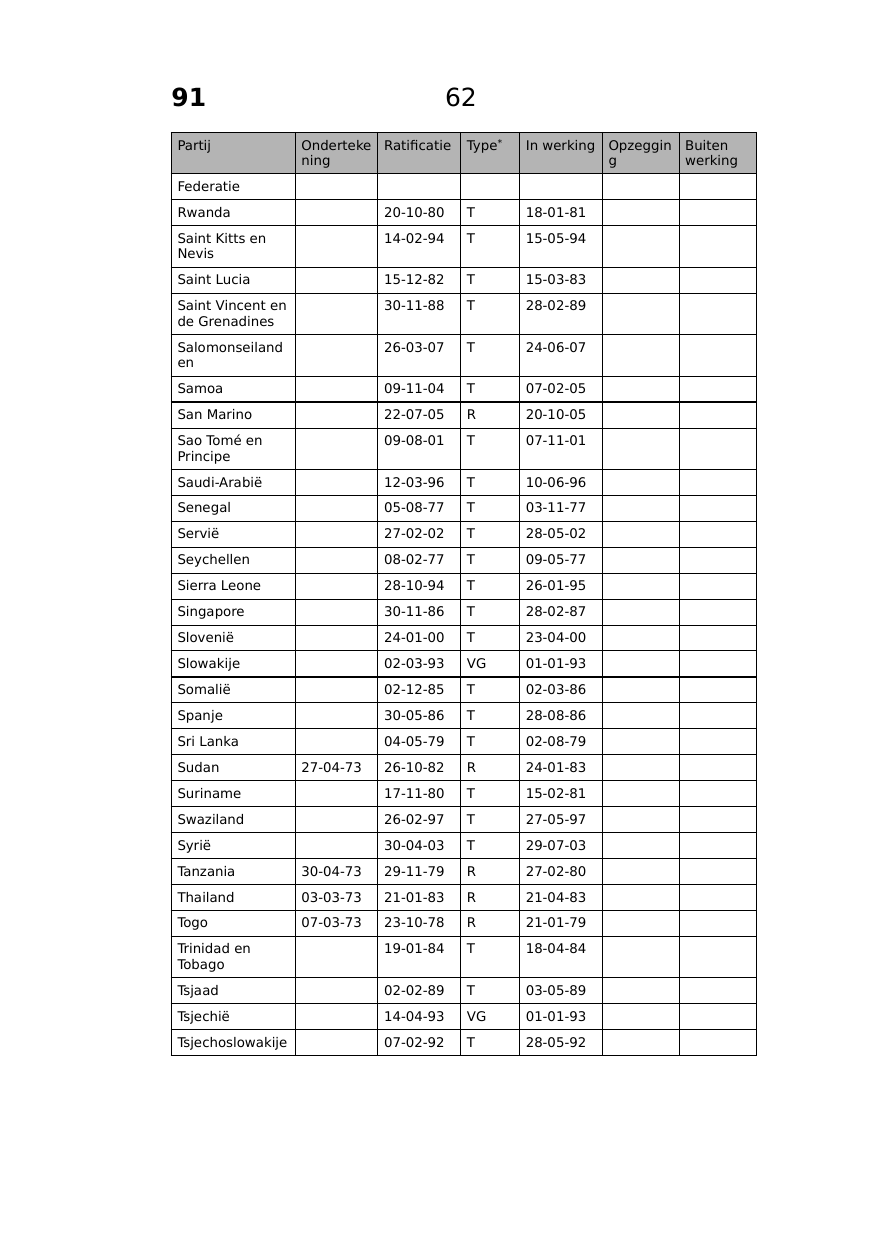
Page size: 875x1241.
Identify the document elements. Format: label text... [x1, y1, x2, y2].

table_cell 15-05-94 [520, 226, 602, 267]
table_cell 17-11-80 [378, 781, 460, 806]
table_cell 10-06-96 [520, 470, 602, 495]
table_cell 24-01-00 [378, 626, 460, 650]
table_cell [520, 174, 602, 199]
table_cell [680, 470, 756, 495]
table_cell 01-01-93 [520, 1004, 602, 1029]
table_cell [680, 548, 756, 573]
table_cell [603, 859, 679, 884]
table_cell 20-10-80 [378, 200, 460, 225]
table_cell [296, 937, 377, 977]
table_cell 30-04-03 [378, 833, 460, 858]
table_cell [296, 833, 377, 858]
table_cell [680, 1030, 756, 1055]
table_cell Tsjechoslowakije [172, 1030, 295, 1055]
table_cell 21-04-83 [520, 885, 602, 910]
table_cell 28-08-86 [520, 703, 602, 728]
table_cell [296, 729, 377, 754]
table_cell 30-11-86 [378, 600, 460, 624]
table_cell 07-02-92 [378, 1030, 460, 1055]
table_cell 30-11-88 [378, 294, 460, 334]
table_cell T [461, 548, 519, 573]
table_cell 19-01-84 [378, 937, 460, 977]
table_cell 09-08-01 [378, 429, 460, 469]
table_cell [603, 807, 679, 832]
table_cell 23-10-78 [378, 911, 460, 936]
table_cell 24-06-07 [520, 335, 602, 376]
table_cell T [461, 729, 519, 754]
table_cell 29-11-79 [378, 859, 460, 884]
table_cell [680, 978, 756, 1003]
table_cell [680, 600, 756, 624]
table_cell [680, 885, 756, 910]
table_cell [603, 781, 679, 806]
table_cell Seychellen [172, 548, 295, 573]
table_cell [603, 978, 679, 1003]
table_cell [296, 1004, 377, 1029]
table_cell T [461, 833, 519, 858]
table_cell 22-07-05 [378, 403, 460, 427]
table_cell [603, 548, 679, 573]
table_cell T [461, 496, 519, 521]
table_cell [680, 859, 756, 884]
table_cell Thailand [172, 885, 295, 910]
table_cell [603, 522, 679, 547]
table_cell [603, 403, 679, 427]
table_cell [680, 335, 756, 376]
table_cell [680, 1004, 756, 1029]
table_cell T [461, 470, 519, 495]
table_cell 09-05-77 [520, 548, 602, 573]
table_cell [296, 978, 377, 1003]
table_cell [296, 226, 377, 267]
table_cell Samoa [172, 377, 295, 401]
table_cell Syrië [172, 833, 295, 858]
table_cell VG [461, 651, 519, 676]
table_cell VG [461, 1004, 519, 1029]
table_cell 01-01-93 [520, 651, 602, 676]
table_cell Servië [172, 522, 295, 547]
table_cell 23-04-00 [520, 626, 602, 650]
table_cell [603, 574, 679, 598]
table_cell Somalië [172, 678, 295, 702]
table_cell 14-04-93 [378, 1004, 460, 1029]
table_cell Saint Kitts en Nevis [172, 226, 295, 267]
table_cell R [461, 911, 519, 936]
table_cell T [461, 335, 519, 376]
table_cell 18-04-84 [520, 937, 602, 977]
table_cell [680, 833, 756, 858]
table_cell [603, 1030, 679, 1055]
table_cell [603, 833, 679, 858]
table_cell [603, 377, 679, 401]
table_header Buiten werking [680, 133, 756, 173]
table_cell [680, 496, 756, 521]
table_cell Saudi-Arabië [172, 470, 295, 495]
table_cell 04-05-79 [378, 729, 460, 754]
table_cell 28-02-87 [520, 600, 602, 624]
table_cell [603, 651, 679, 676]
table_cell T [461, 978, 519, 1003]
table_cell 26-10-82 [378, 755, 460, 780]
table_cell [296, 678, 377, 702]
table_cell T [461, 781, 519, 806]
table_cell 30-05-86 [378, 703, 460, 728]
table_cell [603, 470, 679, 495]
table_cell 03-05-89 [520, 978, 602, 1003]
table_cell Rwanda [172, 200, 295, 225]
table_cell [680, 807, 756, 832]
table_cell Swaziland [172, 807, 295, 832]
table_cell R [461, 403, 519, 427]
table_cell [680, 729, 756, 754]
table_cell [378, 174, 460, 199]
table_cell T [461, 1030, 519, 1055]
table_cell 03-11-77 [520, 496, 602, 521]
table_cell 15-02-81 [520, 781, 602, 806]
table_cell [603, 755, 679, 780]
table_cell 27-02-80 [520, 859, 602, 884]
table_cell Sudan [172, 755, 295, 780]
table_cell Saint Vincent en de Grenadines [172, 294, 295, 334]
table_cell [296, 429, 377, 469]
table_cell [603, 174, 679, 199]
table_cell [296, 548, 377, 573]
table_cell [603, 937, 679, 977]
table_cell T [461, 574, 519, 598]
table_cell 02-03-93 [378, 651, 460, 676]
table_cell 27-02-02 [378, 522, 460, 547]
table_cell T [461, 226, 519, 267]
table_cell 29-07-03 [520, 833, 602, 858]
table_cell 02-03-86 [520, 678, 602, 702]
table_cell Tsjechië [172, 1004, 295, 1029]
table_cell Tanzania [172, 859, 295, 884]
table_cell [603, 885, 679, 910]
table_header Opzegging [603, 133, 679, 173]
table_cell [680, 268, 756, 293]
table_header Ratificatie [378, 133, 460, 173]
table_cell [296, 703, 377, 728]
table_cell [296, 1030, 377, 1055]
table_cell Sri Lanka [172, 729, 295, 754]
table_cell [680, 911, 756, 936]
table_cell T [461, 268, 519, 293]
table_cell T [461, 937, 519, 977]
table_cell [680, 226, 756, 267]
table_cell [296, 626, 377, 650]
table_cell [296, 377, 377, 401]
table_cell [296, 781, 377, 806]
table_cell [461, 174, 519, 199]
table_cell 03-03-73 [296, 885, 377, 910]
table_header Type* [461, 133, 519, 173]
table_cell [680, 678, 756, 702]
table_cell R [461, 885, 519, 910]
table_cell T [461, 522, 519, 547]
table_cell 08-02-77 [378, 548, 460, 573]
table_cell 26-02-97 [378, 807, 460, 832]
table_cell 14-02-94 [378, 226, 460, 267]
table_cell [680, 651, 756, 676]
table_cell [296, 574, 377, 598]
table_cell Saint Lucia [172, 268, 295, 293]
table_cell Salomonseilanden [172, 335, 295, 376]
table_cell [296, 294, 377, 334]
table_cell [680, 294, 756, 334]
table_cell [680, 781, 756, 806]
table_cell T [461, 703, 519, 728]
table_cell [680, 522, 756, 547]
table_cell 28-10-94 [378, 574, 460, 598]
table_cell 30-04-73 [296, 859, 377, 884]
table_cell [603, 226, 679, 267]
table_cell [603, 496, 679, 521]
table_cell [603, 294, 679, 334]
table_cell T [461, 294, 519, 334]
table_cell Slovenië [172, 626, 295, 650]
table_cell Suriname [172, 781, 295, 806]
table_cell [296, 268, 377, 293]
table_cell 24-01-83 [520, 755, 602, 780]
table_cell [296, 600, 377, 624]
table_cell 02-08-79 [520, 729, 602, 754]
table_header In werking [520, 133, 602, 173]
table_cell 27-04-73 [296, 755, 377, 780]
table_cell 26-03-07 [378, 335, 460, 376]
table_cell [296, 807, 377, 832]
table_header Ondertekening [296, 133, 377, 173]
table_cell T [461, 600, 519, 624]
table_cell Spanje [172, 703, 295, 728]
table_cell San Marino [172, 403, 295, 427]
table_cell Slowakije [172, 651, 295, 676]
table_cell [680, 174, 756, 199]
table_cell Senegal [172, 496, 295, 521]
table_cell Trinidad en Tobago [172, 937, 295, 977]
table_cell [296, 470, 377, 495]
table_cell [680, 377, 756, 401]
table_cell [680, 574, 756, 598]
table_cell [680, 626, 756, 650]
table_cell [680, 937, 756, 977]
table_cell [296, 403, 377, 427]
table_cell [603, 703, 679, 728]
table_cell [296, 496, 377, 521]
table_cell 05-08-77 [378, 496, 460, 521]
table_cell 28-05-02 [520, 522, 602, 547]
table_cell [296, 651, 377, 676]
table_cell T [461, 626, 519, 650]
table_cell [680, 755, 756, 780]
table_cell [680, 403, 756, 427]
table_cell 15-03-83 [520, 268, 602, 293]
table_cell [296, 174, 377, 199]
table_cell [680, 703, 756, 728]
table_cell Singapore [172, 600, 295, 624]
table_cell 09-11-04 [378, 377, 460, 401]
table_header Partij [172, 133, 295, 173]
table_cell [603, 268, 679, 293]
table_cell 18-01-81 [520, 200, 602, 225]
table_cell [296, 335, 377, 376]
table_cell T [461, 807, 519, 832]
table_cell [603, 200, 679, 225]
table_cell 21-01-79 [520, 911, 602, 936]
table_cell T [461, 200, 519, 225]
table_cell Sierra Leone [172, 574, 295, 598]
table_cell [296, 200, 377, 225]
table_cell R [461, 859, 519, 884]
table_cell 27-05-97 [520, 807, 602, 832]
table_cell 26-01-95 [520, 574, 602, 598]
table_cell T [461, 429, 519, 469]
table_cell [296, 522, 377, 547]
table_cell T [461, 678, 519, 702]
table_cell [603, 429, 679, 469]
table_cell 28-02-89 [520, 294, 602, 334]
table_cell [603, 626, 679, 650]
table_cell [603, 729, 679, 754]
table_cell T [461, 377, 519, 401]
table_cell 12-03-96 [378, 470, 460, 495]
table_cell R [461, 755, 519, 780]
table_cell Federatie [172, 174, 295, 199]
table_cell 07-03-73 [296, 911, 377, 936]
table_cell 28-05-92 [520, 1030, 602, 1055]
table_cell 07-11-01 [520, 429, 602, 469]
table_cell Togo [172, 911, 295, 936]
table_cell [603, 600, 679, 624]
table_cell [680, 200, 756, 225]
table_cell Sao Tomé en Principe [172, 429, 295, 469]
table_cell [680, 429, 756, 469]
table_cell 02-02-89 [378, 978, 460, 1003]
table_cell [603, 911, 679, 936]
table_cell [603, 678, 679, 702]
table_cell 02-12-85 [378, 678, 460, 702]
table_cell 07-02-05 [520, 377, 602, 401]
table_cell 20-10-05 [520, 403, 602, 427]
table_cell [603, 335, 679, 376]
table_cell Tsjaad [172, 978, 295, 1003]
table_cell 15-12-82 [378, 268, 460, 293]
table_cell 21-01-83 [378, 885, 460, 910]
table_cell [603, 1004, 679, 1029]
